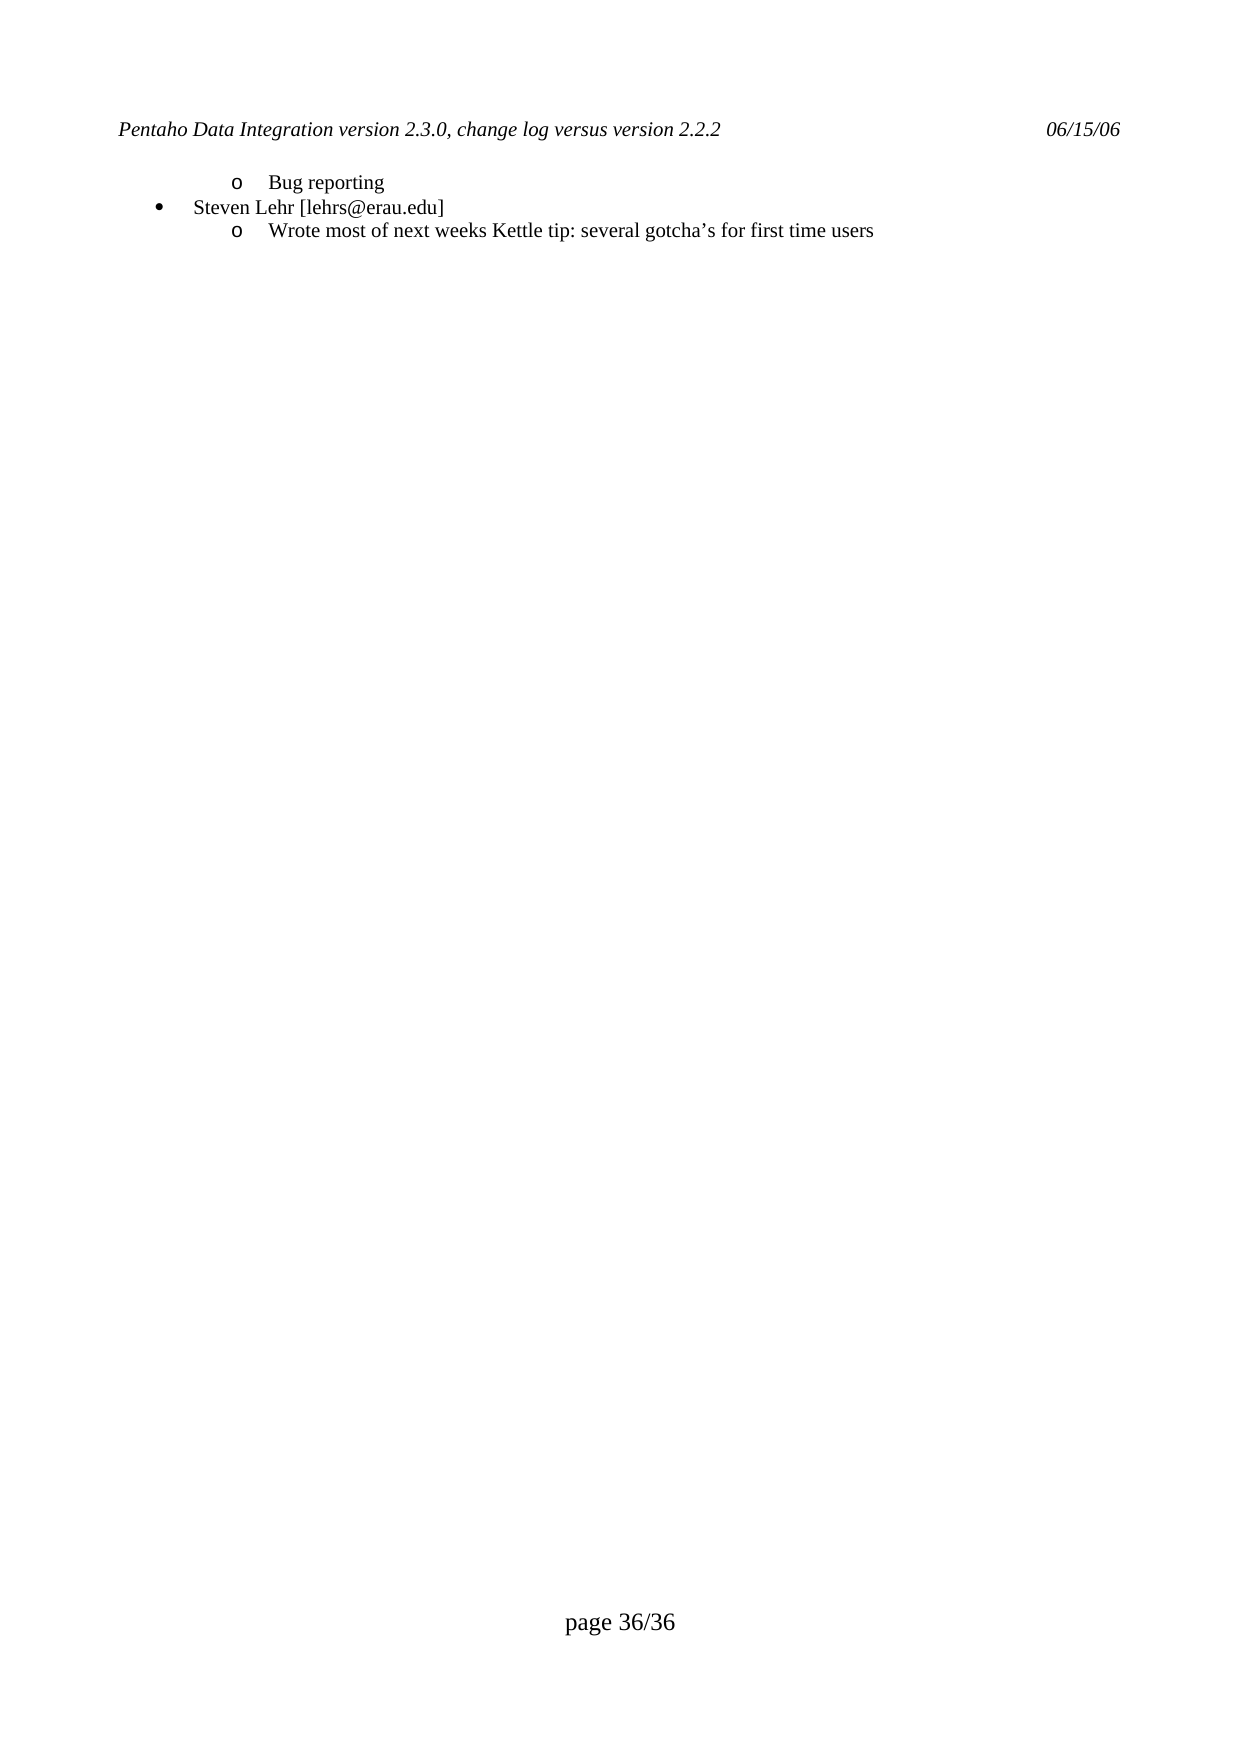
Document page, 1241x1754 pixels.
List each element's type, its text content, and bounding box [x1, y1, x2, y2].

list Bug reporting [231, 171, 1122, 196]
list Wrote most of next weeks Kettle tip: several gotcha’s for first time users [231, 219, 1122, 243]
list Steven Lehr [lehrs@erau.edu] [156, 196, 1122, 219]
